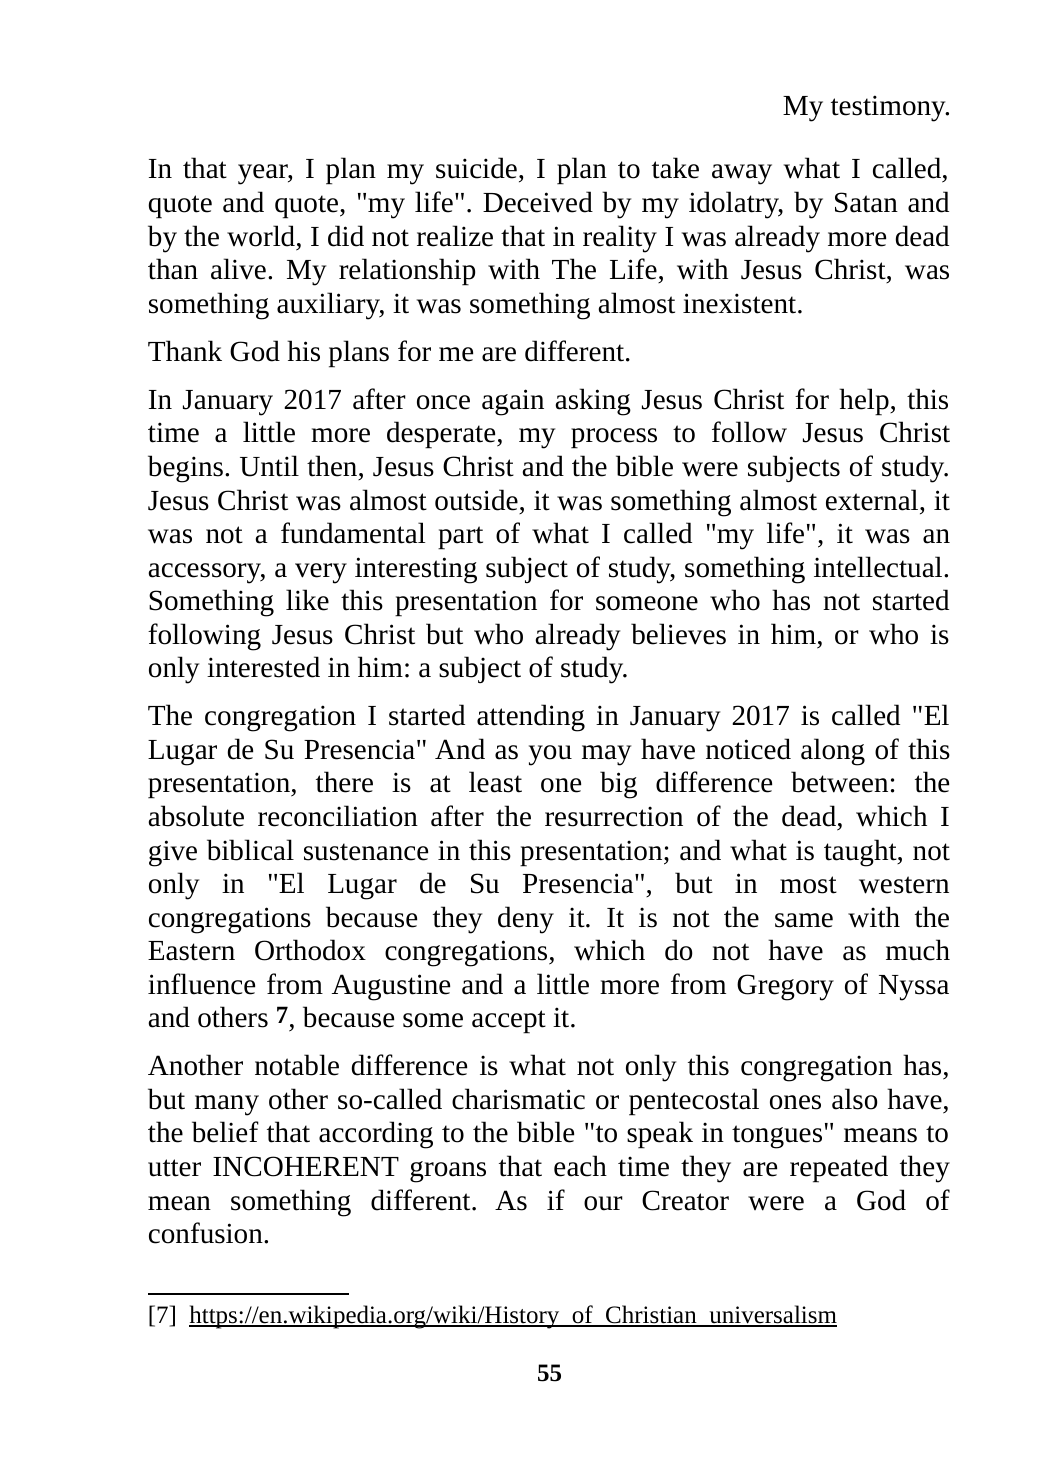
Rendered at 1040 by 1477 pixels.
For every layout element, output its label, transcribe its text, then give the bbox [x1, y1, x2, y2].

text The congregation I started attending in January 2017 is called "El Lugar de Su Presencia" And as you may have noticed along of this presentation, there is at least one big difference between: the absolute reconciliation after the resurrection of the dead, which I give biblical sustenance in this presentation; and what is taught, not only in "El Lugar de Su Presencia", but in most western congregations because they deny it. It is not the same with the Eastern Orthodox congregations, which do not have as much influence from Augustine and a little more from Gregory of Nyssa and others , because some accept it. [148, 698, 951, 1034]
text In January 2017 after once again asking Jesus Christ for help, this time a little more desperate, my process to follow Jesus Christ begins. Until then, Jesus Christ and the bible were subjects of study. Jesus Christ was almost outside, it was something almost external, it was not a fundamental part of what I called "my life", it was an accessory, a very interesting subject of study, something intellectual. Something like this presentation for someone who has not started following Jesus Christ but who already believes in him, or who is only interested in him: a subject of study. [148, 382, 951, 684]
text Thank God his plans for me are different. [148, 334, 951, 367]
text https://en.wikipedia.org/wiki/History_of_Christian_universalism [148, 1300, 951, 1329]
text In that year, I plan my suicide, I plan to take away what I called, quote and quote, "my life". Deceived by my idolatry, by Satan and by the world, I did not realize that in reality I was already more dead than alive. My relationship with The Life, with Jesus Christ, was something auxiliary, it was something almost inexistent. [148, 152, 951, 319]
text Another notable difference is what not only this congregation has, but many other so-called charismatic or pentecostal ones also have, the belief that according to the bible "to speak in tongues" means to utter INCOHERENT groans that each time they are repeated they mean something different. As if our Creator were a God of confusion. [148, 1048, 951, 1250]
